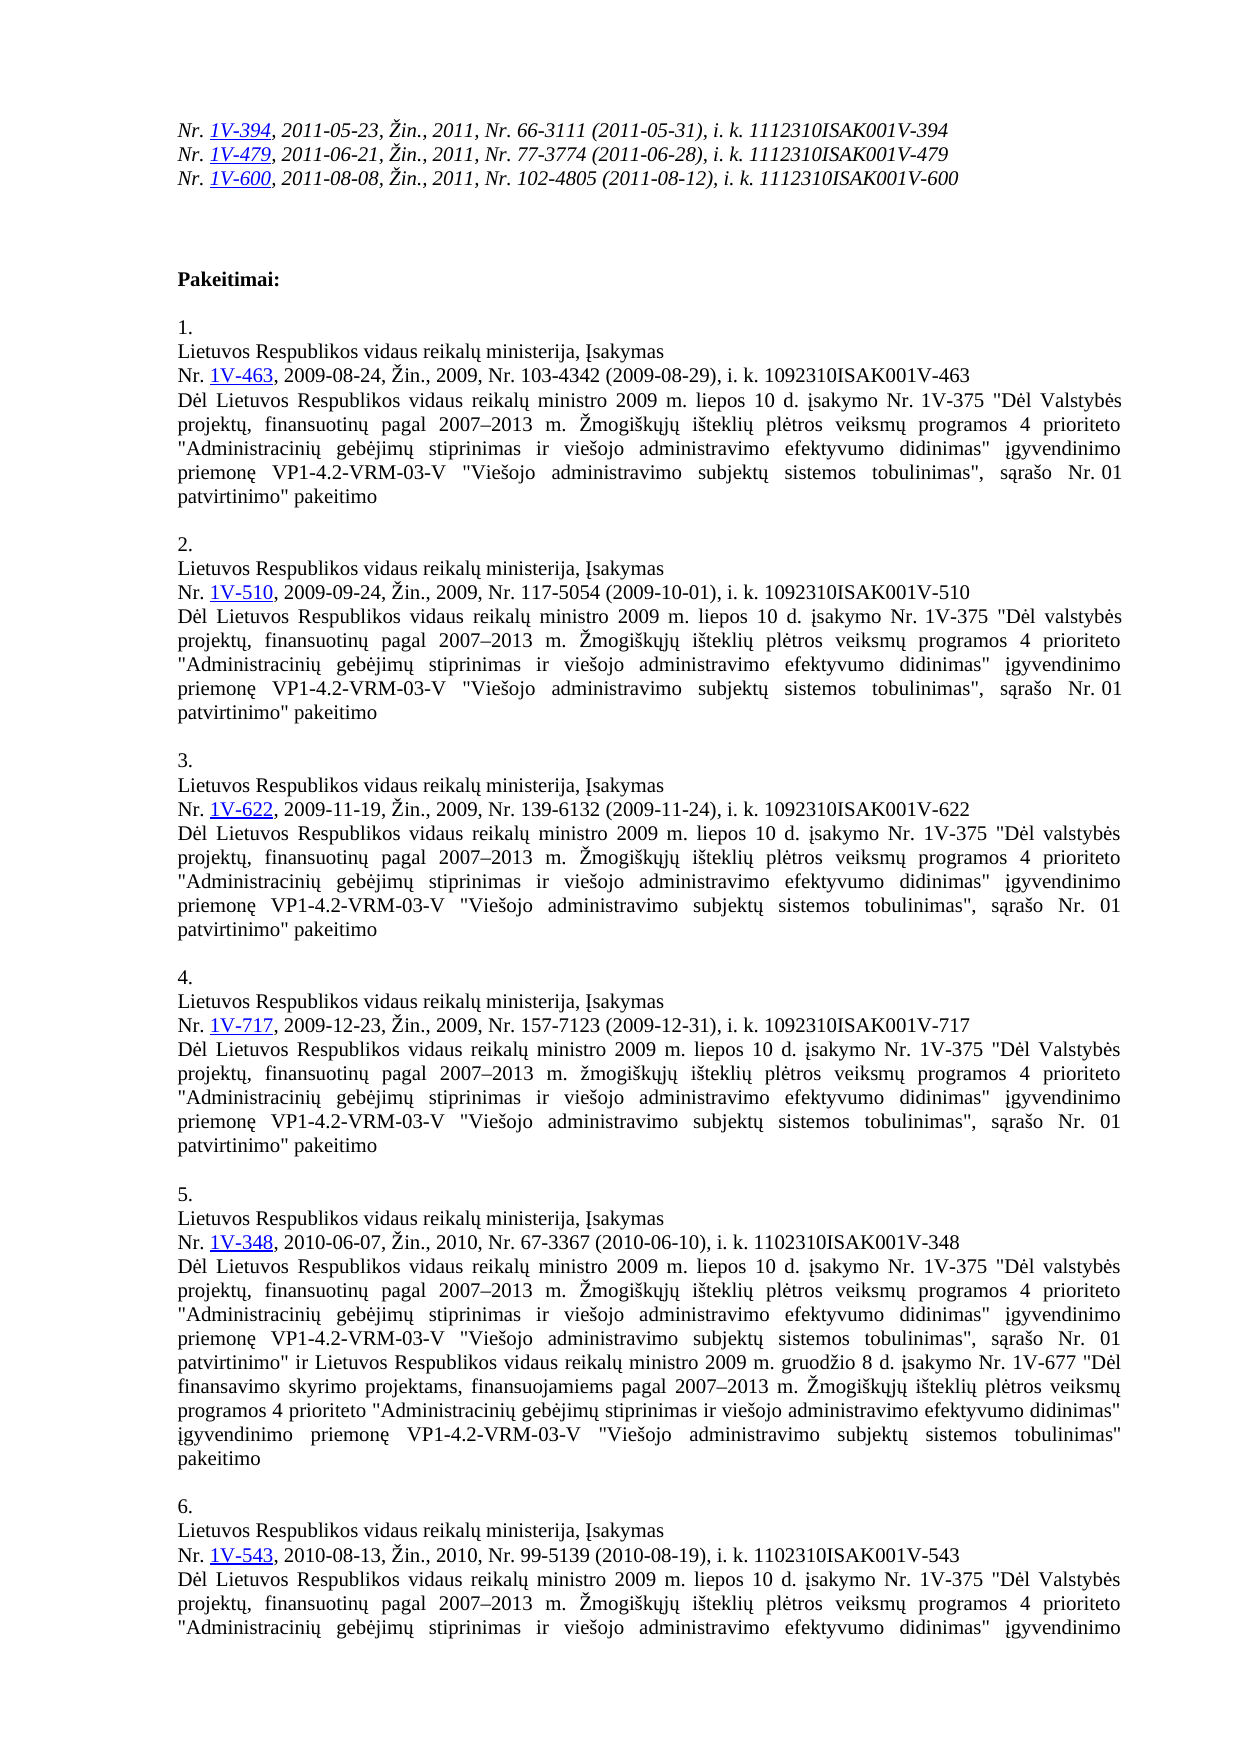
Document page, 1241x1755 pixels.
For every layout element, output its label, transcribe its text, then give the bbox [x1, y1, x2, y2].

text Nr. 1V-510, 2009-09-24, Žin., 2009, Nr. 117-5054 (2009-10-01), i. k. 1092310ISAK001V-510 [177, 580, 1122, 604]
text Dėl Lietuvos Respublikos vidaus reikalų ministro 2009 m. liepos 10 d. įsakymo Nr. 1V-375 "Dėl valstybės projektų, finansuotinų pagal 2007–2013 m. Žmogiškųjų išteklių plėtros veiksmų programos 4 prioriteto "Administracinių gebėjimų stiprinimas ir viešojo administravimo efektyvumo didinimas" įgyvendinimo priemonę VP1-4.2-VRM-03-V "Viešojo administravimo subjektų sistemos tobulinimas", sąrašo Nr. 01 patvirtinimo" ir Lietuvos Respublikos vidaus reikalų ministro 2009 m. gruodžio 8 d. įsakymo Nr. 1V-677 "Dėl finansavimo skyrimo projektams, finansuojamiems pagal 2007–2013 m. Žmogiškųjų išteklių plėtros veiksmų programos 4 prioriteto "Administracinių gebėjimų stiprinimas ir viešojo administravimo efektyvumo didinimas" įgyvendinimo priemonę VP1-4.2-VRM-03-V "Viešojo administravimo subjektų sistemos tobulinimas" pakeitimo [177, 1254, 1122, 1470]
text Dėl Lietuvos Respublikos vidaus reikalų ministro 2009 m. liepos 10 d. įsakymo Nr. 1V-375 "Dėl Valstybės projektų, finansuotinų pagal 2007–2013 m. Žmogiškųjų išteklių plėtros veiksmų programos 4 prioriteto "Administracinių gebėjimų stiprinimas ir viešojo administravimo efektyvumo didinimas" įgyvendinimo [177, 1567, 1122, 1639]
text Lietuvos Respublikos vidaus reikalų ministerija, Įsakymas [177, 989, 1122, 1013]
text Dėl Lietuvos Respublikos vidaus reikalų ministro 2009 m. liepos 10 d. įsakymo Nr. 1V-375 "Dėl Valstybės projektų, finansuotinų pagal 2007–2013 m. žmogiškųjų išteklių plėtros veiksmų programos 4 prioriteto "Administracinių gebėjimų stiprinimas ir viešojo administravimo efektyvumo didinimas" įgyvendinimo priemonę VP1-4.2-VRM-03-V "Viešojo administravimo subjektų sistemos tobulinimas", sąrašo Nr. 01 patvirtinimo" pakeitimo [177, 1037, 1122, 1157]
text Nr. 1V-463, 2009-08-24, Žin., 2009, Nr. 103-4342 (2009-08-29), i. k. 1092310ISAK001V-463 [177, 363, 1122, 387]
text Pakeitimai: [177, 267, 1122, 291]
text Nr. 1V-622, 2009-11-19, Žin., 2009, Nr. 139-6132 (2009-11-24), i. k. 1092310ISAK001V-622 [177, 797, 1122, 821]
text Lietuvos Respublikos vidaus reikalų ministerija, Įsakymas [177, 1518, 1122, 1542]
text Nr. 1V-479, 2011-06-21, Žin., 2011, Nr. 77-3774 (2011-06-28), i. k. 1112310ISAK001V-479 [177, 142, 1122, 166]
text 3. [177, 748, 1122, 772]
text 1. [177, 315, 1122, 339]
text Dėl Lietuvos Respublikos vidaus reikalų ministro 2009 m. liepos 10 d. įsakymo Nr. 1V-375 "Dėl valstybės projektų, finansuotinų pagal 2007–2013 m. Žmogiškųjų išteklių plėtros veiksmų programos 4 prioriteto "Administracinių gebėjimų stiprinimas ir viešojo administravimo efektyvumo didinimas" įgyvendinimo priemonę VP1-4.2-VRM-03-V "Viešojo administravimo subjektų sistemos tobulinimas", sąrašo Nr. 01 patvirtinimo" pakeitimo [177, 604, 1122, 724]
text Nr. 1V-543, 2010-08-13, Žin., 2010, Nr. 99-5139 (2010-08-19), i. k. 1102310ISAK001V-543 [177, 1542, 1122, 1567]
text Nr. 1V-717, 2009-12-23, Žin., 2009, Nr. 157-7123 (2009-12-31), i. k. 1092310ISAK001V-717 [177, 1013, 1122, 1037]
text Lietuvos Respublikos vidaus reikalų ministerija, Įsakymas [177, 1206, 1122, 1230]
text Nr. 1V-394, 2011-05-23, Žin., 2011, Nr. 66-3111 (2011-05-31), i. k. 1112310ISAK001V-394 [177, 118, 1122, 142]
text 6. [177, 1494, 1122, 1518]
text Nr. 1V-348, 2010-06-07, Žin., 2010, Nr. 67-3367 (2010-06-10), i. k. 1102310ISAK001V-348 [177, 1230, 1122, 1254]
text 2. [177, 532, 1122, 556]
text Dėl Lietuvos Respublikos vidaus reikalų ministro 2009 m. liepos 10 d. įsakymo Nr. 1V-375 "Dėl valstybės projektų, finansuotinų pagal 2007–2013 m. Žmogiškųjų išteklių plėtros veiksmų programos 4 prioriteto "Administracinių gebėjimų stiprinimas ir viešojo administravimo efektyvumo didinimas" įgyvendinimo priemonę VP1-4.2-VRM-03-V "Viešojo administravimo subjektų sistemos tobulinimas", sąrašo Nr. 01 patvirtinimo" pakeitimo [177, 821, 1122, 941]
text Lietuvos Respublikos vidaus reikalų ministerija, Įsakymas [177, 339, 1122, 363]
text Nr. 1V-600, 2011-08-08, Žin., 2011, Nr. 102-4805 (2011-08-12), i. k. 1112310ISAK001V-600 [177, 166, 1122, 190]
text 5. [177, 1182, 1122, 1206]
text Lietuvos Respublikos vidaus reikalų ministerija, Įsakymas [177, 772, 1122, 797]
text Lietuvos Respublikos vidaus reikalų ministerija, Įsakymas [177, 556, 1122, 580]
text 4. [177, 965, 1122, 989]
text Dėl Lietuvos Respublikos vidaus reikalų ministro 2009 m. liepos 10 d. įsakymo Nr. 1V-375 "Dėl Valstybės projektų, finansuotinų pagal 2007–2013 m. Žmogiškųjų išteklių plėtros veiksmų programos 4 prioriteto "Administracinių gebėjimų stiprinimas ir viešojo administravimo efektyvumo didinimas" įgyvendinimo priemonę VP1-4.2-VRM-03-V "Viešojo administravimo subjektų sistemos tobulinimas", sąrašo Nr. 01 patvirtinimo" pakeitimo [177, 387, 1122, 508]
